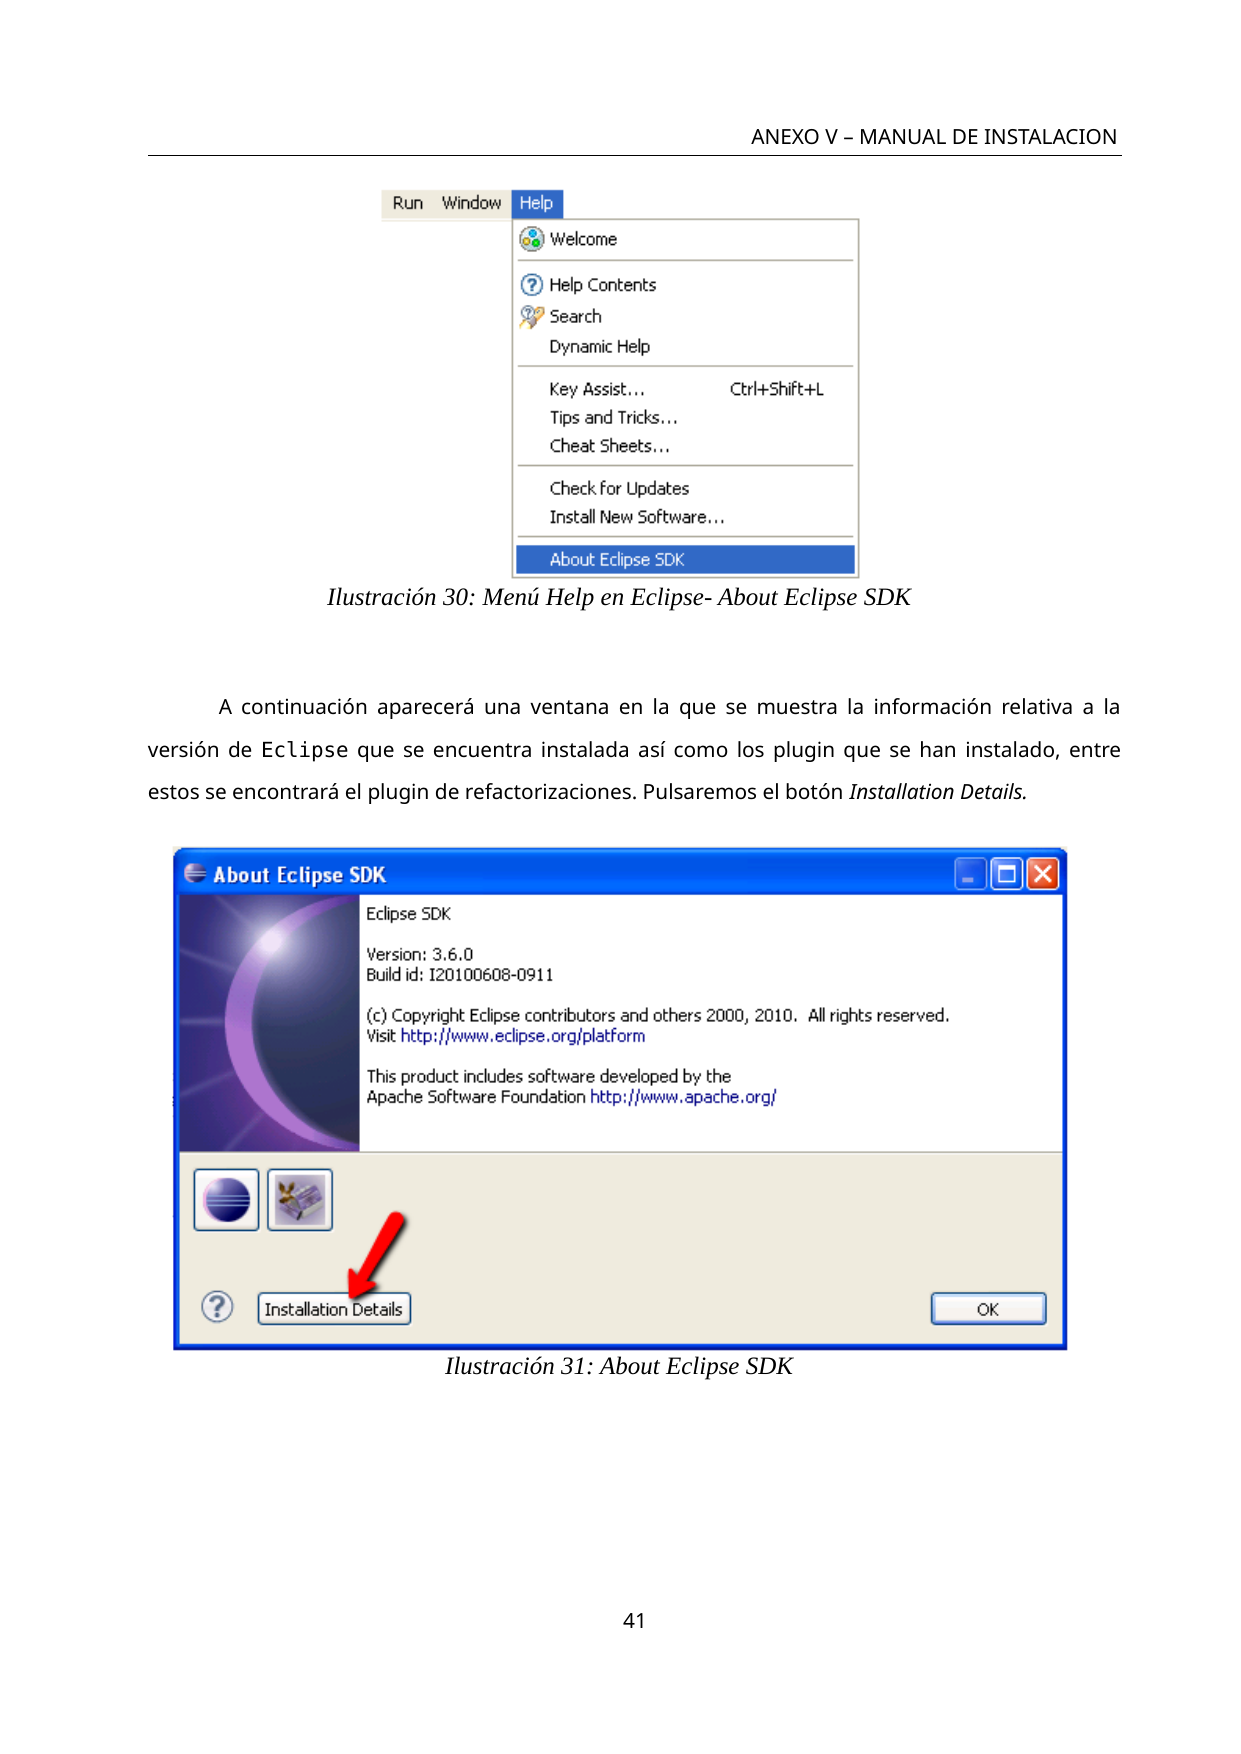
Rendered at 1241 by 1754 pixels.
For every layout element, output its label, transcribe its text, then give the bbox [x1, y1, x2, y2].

picture [172, 845, 1068, 1352]
text A continuación aparecerá una ventana en la que se muestra la información relativa a la versión de Eclipse que se encuentra instalada así como los plugin que se han instalado, entre estos se encontrará el plugin de refactorizaciones. Pulsaremos el botón Installation Details. [148, 692, 1122, 806]
text Ilustración 30: Menú Help en Eclipse- About Eclipse SDK [292, 197, 948, 611]
text Ilustración 31: About Eclipse SDK [172, 1352, 1068, 1380]
